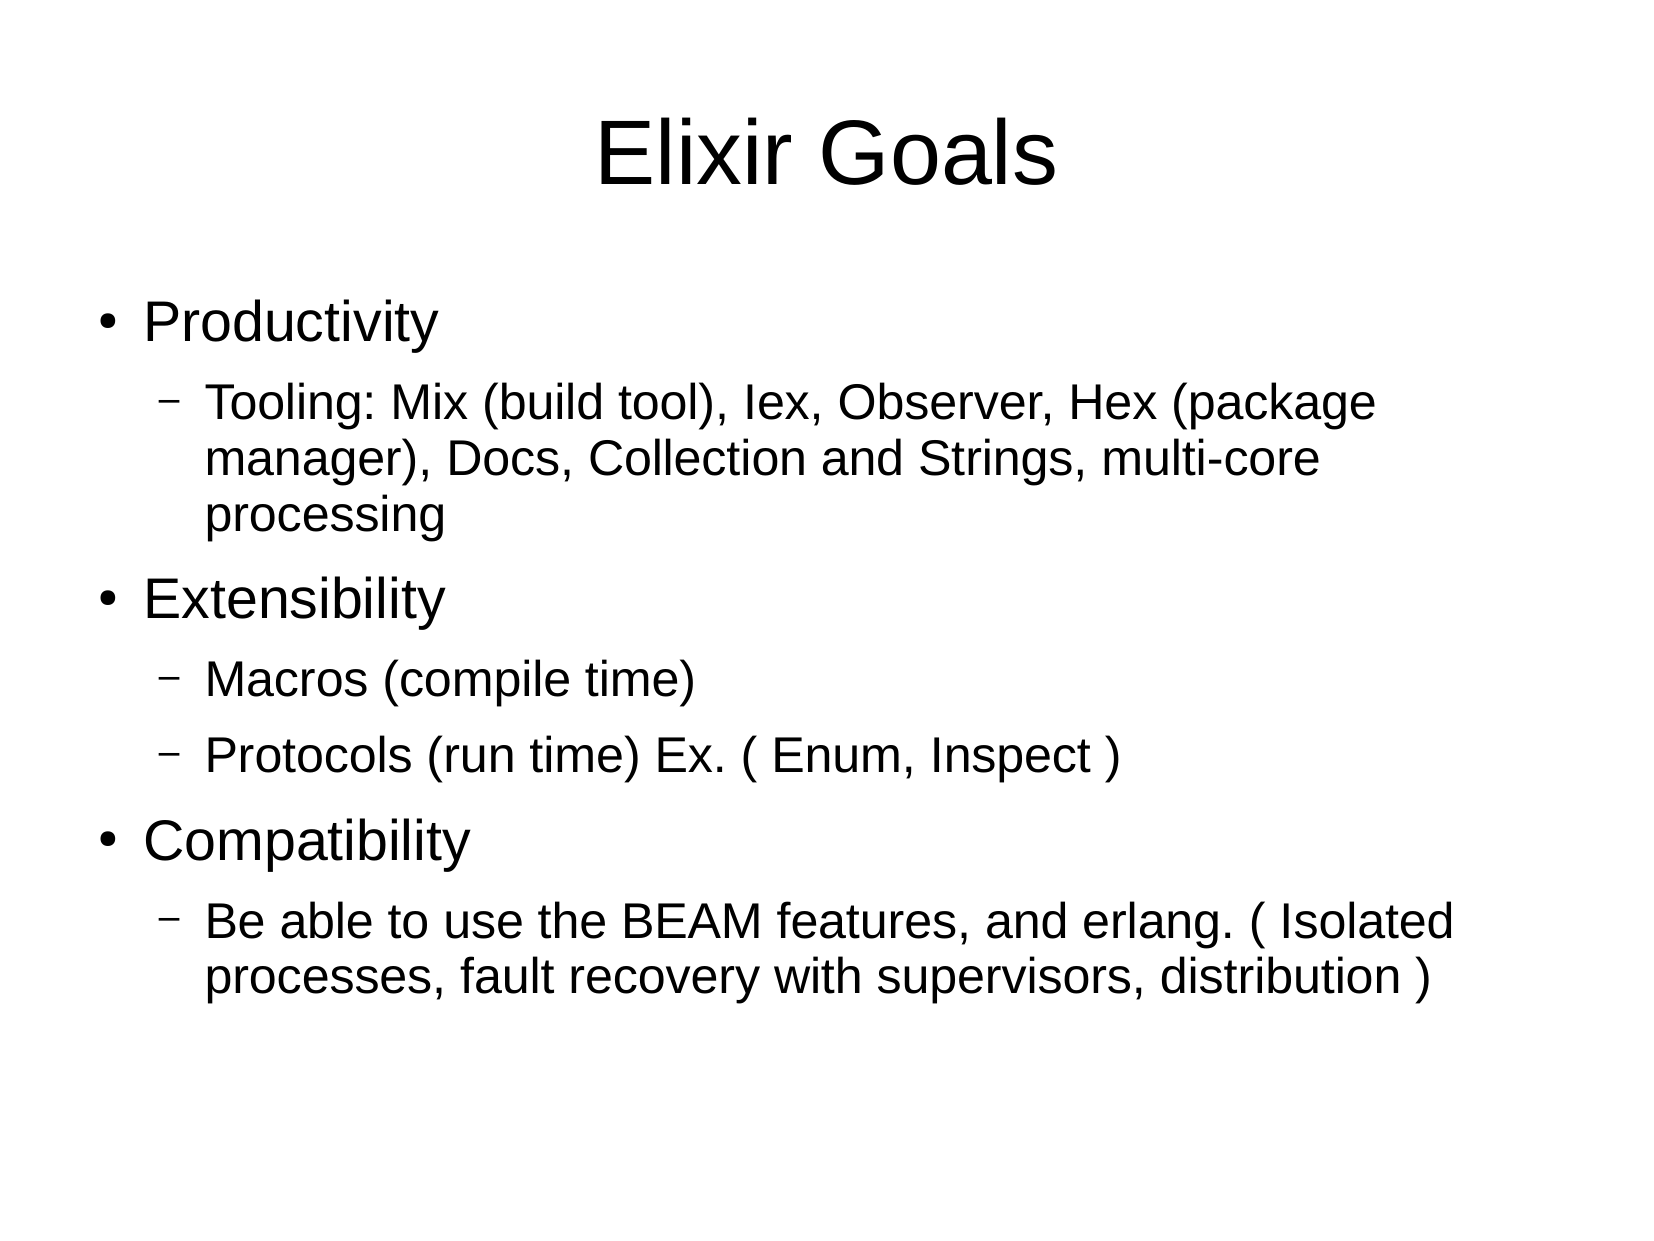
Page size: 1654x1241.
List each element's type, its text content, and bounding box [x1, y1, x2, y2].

title Elixir Goals [82, 49, 1571, 257]
list Productivity Tooling: Mix (build tool), Iex, Observer, Hex (package manager), Docs, Collection and Strings, multi-core processing Extensibility Macros (compile time) Protocols (run time) Ex. ( Enum, Inspect ) Compatibility Be able to use the BEAM features, and erlang. ( Isolated processes, fault recovery with supervisors, distribution ) [82, 290, 1571, 1010]
